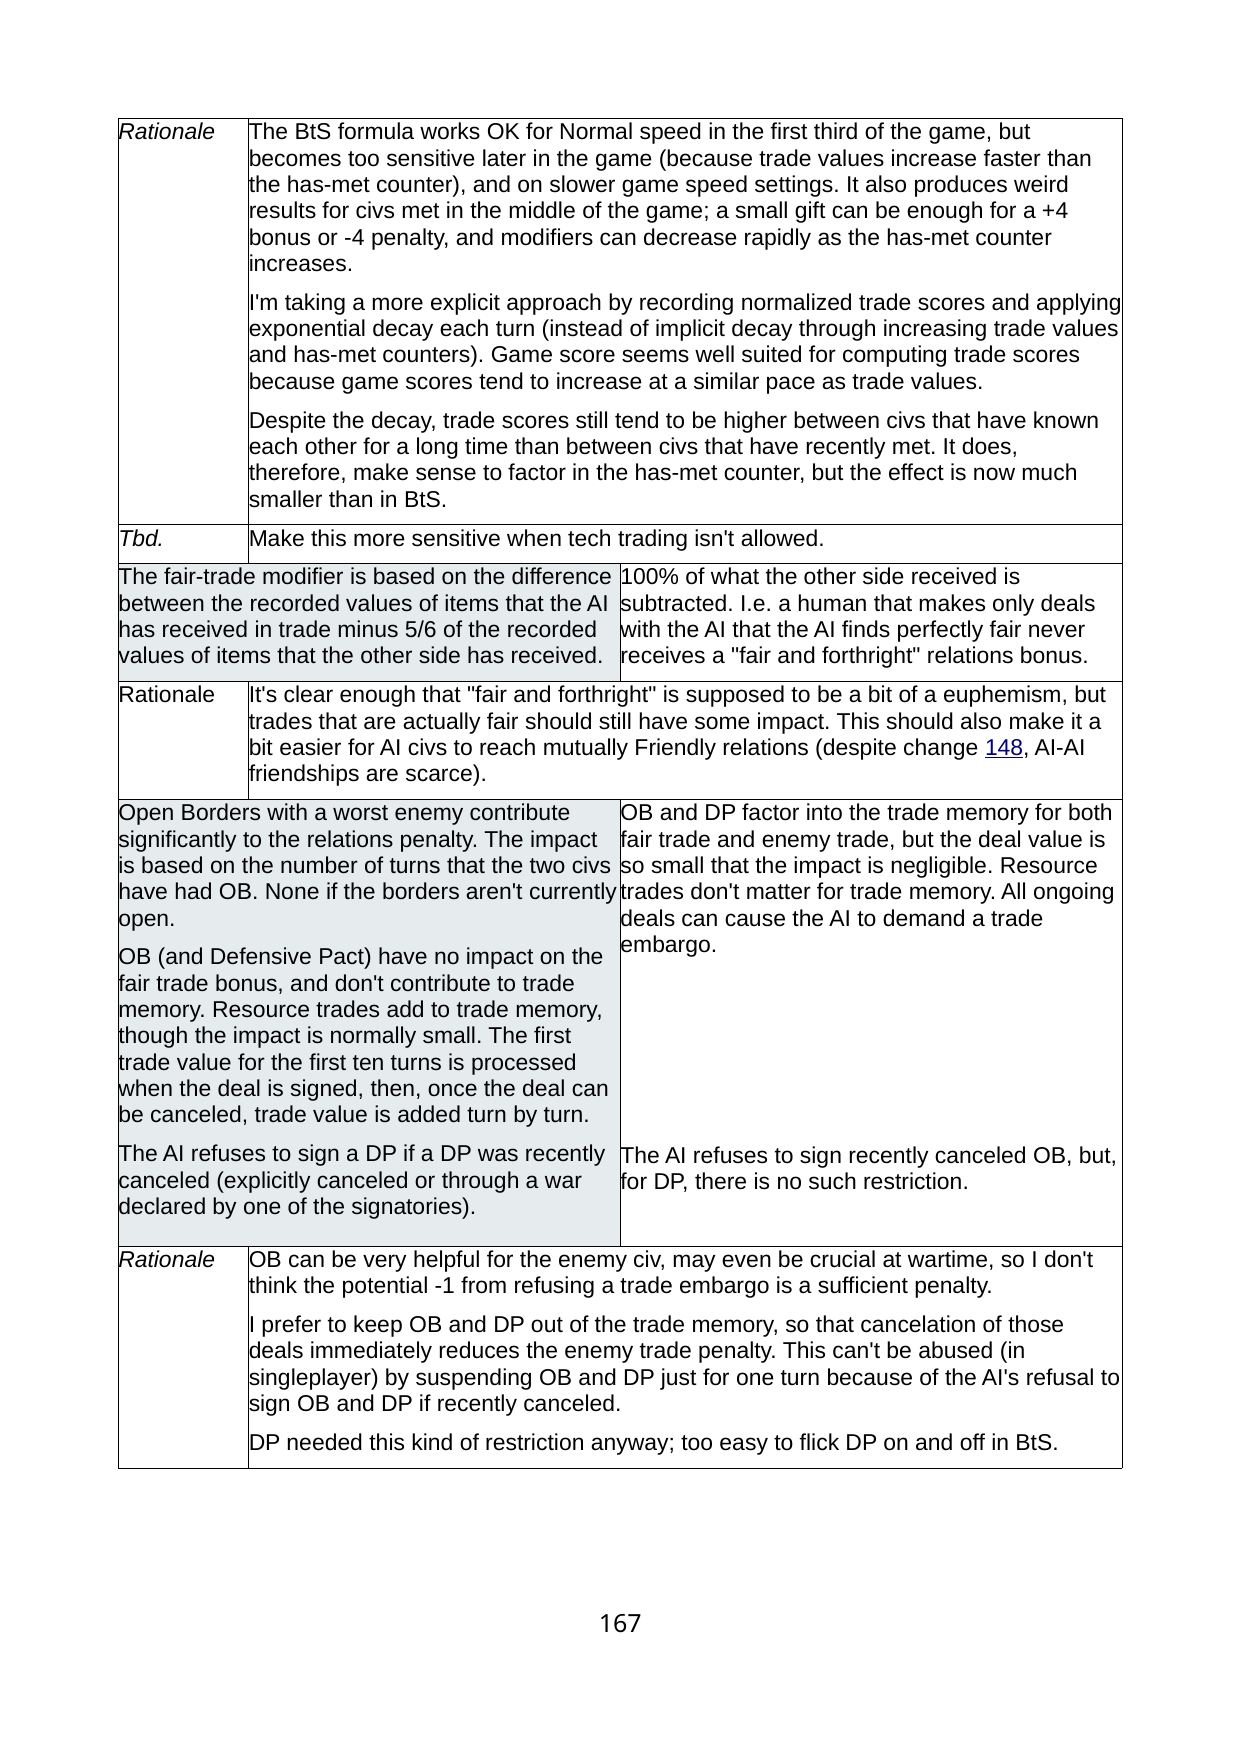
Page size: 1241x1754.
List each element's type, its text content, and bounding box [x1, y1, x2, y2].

table_cell The BtS formula works OK for Normal speed in the first third of the game, but becomes too sensitive later in the game (because trade values increase faster than the has-met counter), and on slower game speed settings. It also produces weird results for civs met in the middle of the game; a small gift can be enough for a +4 bonus or -4 penalty, and modifiers can decrease rapidly as the has-met counter increases. I'm taking a more explicit approach by recording normalized trade scores and applying exponential decay each turn (instead of implicit decay through increasing trade values and has-met counters). Game score seems well suited for computing trade scores because game scores tend to increase at a similar pace as trade values. Despite the decay, trade scores still tend to be higher between civs that have known each other for a long time than between civs that have recently met. It does, therefore, make sense to factor in the has-met counter, but the effect is now much smaller than in BtS. [249, 119, 1122, 524]
table_cell 100% of what the other side received is subtracted. I.e. a human that makes only deals with the AI that the AI finds perfectly fair never receives a "fair and forthright" relations bonus. [621, 564, 1122, 681]
table_cell It's clear enough that "fair and forthright" is supposed to be a bit of a euphemism, but trades that are actually fair should still have some impact. This should also make it a bit easier for AI civs to reach mutually Friendly relations (despite change 148, AI-AI friendships are scarce). [249, 682, 1122, 799]
table_cell Rationale [119, 1247, 248, 1467]
table_cell Rationale [119, 119, 248, 524]
table_cell Make this more sensitive when tech trading isn't allowed. [249, 525, 1122, 563]
table_cell Tbd. [119, 525, 248, 563]
table_cell Rationale [119, 682, 248, 799]
table_cell Open Borders with a worst enemy contribute significantly to the relations penalty. The impact is based on the number of turns that the two civs have had OB. None if the borders aren't currently open. OB (and Defensive Pact) have no impact on the fair trade bonus, and don't contribute to trade memory. Resource trades add to trade memory, though the impact is normally small. The first trade value for the first ten turns is processed when the deal is signed, then, once the deal can be canceled, trade value is added turn by turn. The AI refuses to sign a DP if a DP was recently canceled (explicitly canceled or through a war declared by one of the signatories). [119, 800, 620, 1246]
table_cell OB and DP factor into the trade memory for both fair trade and enemy trade, but the deal value is so small that the impact is negligible. Resource trades don't matter for trade memory. All ongoing deals can cause the AI to demand a trade embargo. The AI refuses to sign recently canceled OB, but, for DP, there is no such restriction. [621, 800, 1122, 1246]
table_cell The fair-trade modifier is based on the difference between the recorded values of items that the AI has received in trade minus 5/6 of the recorded values of items that the other side has received. [119, 564, 620, 681]
table_cell OB can be very helpful for the enemy civ, may even be crucial at wartime, so I don't think the potential -1 from refusing a trade embargo is a sufficient penalty. I prefer to keep OB and DP out of the trade memory, so that cancelation of those deals immediately reduces the enemy trade penalty. This can't be abused (in singleplayer) by suspending OB and DP just for one turn because of the AI's refusal to sign OB and DP if recently canceled. DP needed this kind of restriction anyway; too easy to flick DP on and off in BtS. [249, 1247, 1122, 1467]
